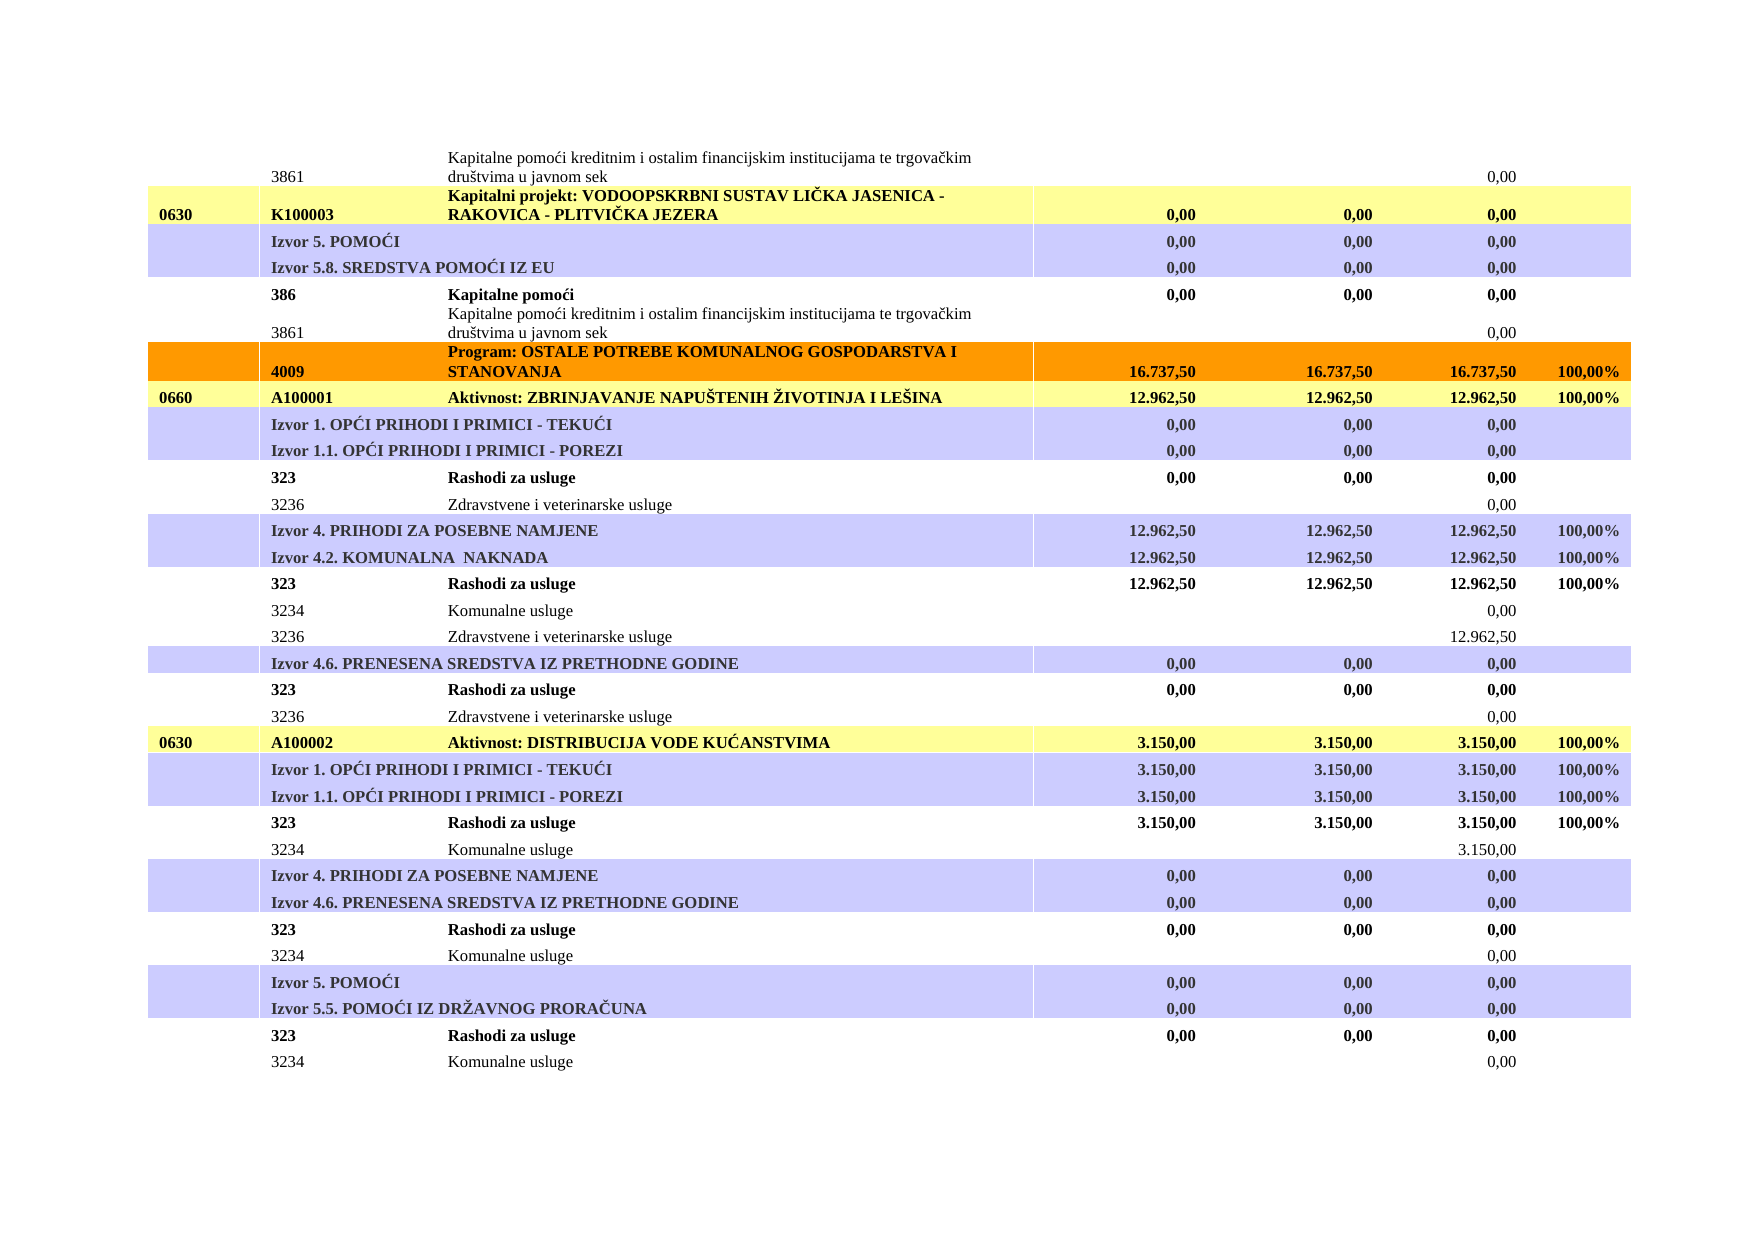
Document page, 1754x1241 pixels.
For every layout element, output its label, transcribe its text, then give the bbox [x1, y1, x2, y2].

table_cell 0,00 [1034, 224, 1207, 251]
table_cell 0,00 [1384, 699, 1527, 726]
table_cell [1527, 673, 1631, 699]
table_cell [148, 832, 259, 859]
table_cell 100,00% [1527, 779, 1631, 806]
table_cell [1034, 148, 1207, 186]
table_cell 323 [260, 567, 436, 593]
table_cell 0,00 [1207, 434, 1384, 460]
table_cell 0,00 [1207, 965, 1384, 992]
table_cell [148, 779, 259, 806]
table_cell 0,00 [1384, 224, 1527, 251]
table_cell [148, 939, 259, 965]
table_cell [1527, 912, 1631, 938]
table_cell 0,00 [1207, 278, 1384, 304]
table_cell 0,00 [1384, 186, 1527, 224]
table_cell [148, 1045, 259, 1071]
table_cell [1527, 487, 1631, 513]
table_cell 0,00 [1207, 673, 1384, 699]
table_cell 0,00 [1384, 859, 1527, 885]
table_cell [1034, 939, 1207, 965]
table_cell 0,00 [1384, 1018, 1527, 1045]
table_cell [1034, 620, 1207, 646]
table_cell Izvor 1. OPĆI PRIHODI I PRIMICI - TEKUĆI [260, 407, 1033, 434]
table_cell Izvor 4. PRIHODI ZA POSEBNE NAMJENE [260, 514, 1033, 540]
table_cell [1207, 699, 1384, 726]
table_cell [1207, 304, 1384, 342]
table_cell [148, 753, 259, 779]
table_cell 0,00 [1384, 673, 1527, 699]
table_cell 16.737,50 [1207, 342, 1384, 381]
table_cell [148, 885, 259, 912]
table_cell [1034, 1045, 1207, 1071]
table_cell 100,00% [1527, 753, 1631, 779]
table_cell [148, 224, 259, 251]
table_cell [148, 148, 259, 186]
table_cell 3.150,00 [1207, 806, 1384, 832]
table_cell [148, 646, 259, 673]
table_cell 0,00 [1384, 460, 1527, 487]
table_cell [1527, 186, 1631, 224]
table_cell [1527, 304, 1631, 342]
table_cell 100,00% [1527, 567, 1631, 593]
table_cell Rashodi za usluge [436, 912, 1033, 938]
table_cell 3.150,00 [1207, 753, 1384, 779]
table_cell 0,00 [1034, 251, 1207, 277]
table_cell [1034, 593, 1207, 620]
table_cell [148, 251, 259, 277]
table_cell 0,00 [1384, 304, 1527, 342]
table_cell 0,00 [1384, 939, 1527, 965]
table_cell 3.150,00 [1384, 726, 1527, 752]
table_cell 12.962,50 [1207, 567, 1384, 593]
table_cell Izvor 5. POMOĆI [260, 965, 1033, 992]
table_cell [148, 965, 259, 992]
table_cell 100,00% [1527, 514, 1631, 540]
table_cell Kapitalne pomoći kreditnim i ostalim financijskim institucijama te trgovačkim društvima u javnom sek [436, 304, 1033, 342]
table_cell [1527, 1018, 1631, 1045]
table_cell 3861 [260, 148, 436, 186]
table_cell Izvor 4.6. PRENESENA SREDSTVA IZ PRETHODNE GODINE [260, 646, 1033, 673]
table_cell [1527, 460, 1631, 487]
table_cell [148, 992, 259, 1018]
table_cell [1527, 434, 1631, 460]
table_cell 0,00 [1384, 593, 1527, 620]
table_cell [148, 407, 259, 434]
table_cell 0,00 [1384, 407, 1527, 434]
table_cell 0,00 [1207, 186, 1384, 224]
table_cell [1527, 992, 1631, 1018]
table_cell 0,00 [1207, 859, 1384, 885]
table_cell [1034, 699, 1207, 726]
table_cell [1207, 593, 1384, 620]
table_cell [148, 540, 259, 567]
table_cell [1527, 251, 1631, 277]
table_cell [1207, 487, 1384, 513]
table_cell 0,00 [1034, 278, 1207, 304]
table_cell [1527, 699, 1631, 726]
table_cell [1527, 407, 1631, 434]
table_cell 386 [260, 278, 436, 304]
table_cell [148, 487, 259, 513]
table_cell Komunalne usluge [436, 593, 1033, 620]
table_cell 3.150,00 [1384, 832, 1527, 859]
table_cell 0,00 [1207, 646, 1384, 673]
table_cell [1207, 939, 1384, 965]
table_cell 16.737,50 [1034, 342, 1207, 381]
table_cell 0,00 [1207, 251, 1384, 277]
table_cell [1207, 1045, 1384, 1071]
table_cell 3.150,00 [1207, 726, 1384, 752]
table_cell 0,00 [1034, 965, 1207, 992]
table_cell [1527, 939, 1631, 965]
table_cell Zdravstvene i veterinarske usluge [436, 620, 1033, 646]
table_cell 0,00 [1207, 912, 1384, 938]
table_cell [1527, 148, 1631, 186]
table_cell [1034, 832, 1207, 859]
table_cell Rashodi za usluge [436, 460, 1033, 487]
table_cell 12.962,50 [1384, 620, 1527, 646]
table_cell 0,00 [1034, 407, 1207, 434]
table_cell 0,00 [1034, 912, 1207, 938]
table_cell 0,00 [1384, 278, 1527, 304]
table_cell [148, 514, 259, 540]
table_cell 0,00 [1207, 224, 1384, 251]
table_cell Izvor 1.1. OPĆI PRIHODI I PRIMICI - POREZI [260, 434, 1033, 460]
table_cell [1527, 885, 1631, 912]
table_cell 3.150,00 [1384, 753, 1527, 779]
table_cell Zdravstvene i veterinarske usluge [436, 699, 1033, 726]
table_cell 12.962,50 [1384, 514, 1527, 540]
table_cell Izvor 5.5. POMOĆI IZ DRŽAVNOG PRORAČUNA [260, 992, 1033, 1018]
table_cell 0630 [148, 186, 259, 224]
table_cell [1527, 832, 1631, 859]
table_cell 100,00% [1527, 806, 1631, 832]
table_cell [1527, 1045, 1631, 1071]
table_cell 3236 [260, 620, 436, 646]
table_cell [1527, 278, 1631, 304]
table_cell [148, 620, 259, 646]
table_cell 100,00% [1527, 540, 1631, 567]
table_cell 0,00 [1034, 885, 1207, 912]
table_cell 12.962,50 [1384, 381, 1527, 407]
table_cell Komunalne usluge [436, 832, 1033, 859]
table_cell 100,00% [1527, 726, 1631, 752]
table_cell [148, 806, 259, 832]
table_cell Izvor 1.1. OPĆI PRIHODI I PRIMICI - POREZI [260, 779, 1033, 806]
table_cell Izvor 5. POMOĆI [260, 224, 1033, 251]
table_cell Kapitalne pomoći [436, 278, 1033, 304]
table_cell 0660 [148, 381, 259, 407]
table_cell 12.962,50 [1034, 540, 1207, 567]
table_cell Program: OSTALE POTREBE KOMUNALNOG GOSPODARSTVA I STANOVANJA [436, 342, 1033, 381]
table_cell [148, 859, 259, 885]
table_cell Rashodi za usluge [436, 806, 1033, 832]
table_cell 0,00 [1034, 673, 1207, 699]
table_cell 3234 [260, 939, 436, 965]
table_cell [1034, 304, 1207, 342]
table_cell 0,00 [1384, 646, 1527, 673]
table_cell 0,00 [1034, 859, 1207, 885]
table_cell [1527, 646, 1631, 673]
table_cell 12.962,50 [1034, 567, 1207, 593]
table_cell Rashodi za usluge [436, 567, 1033, 593]
table_cell 0,00 [1384, 487, 1527, 513]
table_cell 0,00 [1207, 885, 1384, 912]
table_cell Zdravstvene i veterinarske usluge [436, 487, 1033, 513]
table_cell 0,00 [1207, 992, 1384, 1018]
table_cell [148, 1018, 259, 1045]
table_cell 3236 [260, 487, 436, 513]
table_cell [1207, 620, 1384, 646]
table_cell 100,00% [1527, 381, 1631, 407]
table_cell 0,00 [1384, 434, 1527, 460]
table_cell 0,00 [1034, 992, 1207, 1018]
table_cell 0630 [148, 726, 259, 752]
table_cell [148, 567, 259, 593]
table_cell 0,00 [1034, 646, 1207, 673]
table_cell 12.962,50 [1207, 540, 1384, 567]
table_cell 0,00 [1034, 1018, 1207, 1045]
table_cell Izvor 4.6. PRENESENA SREDSTVA IZ PRETHODNE GODINE [260, 885, 1033, 912]
table_cell [148, 673, 259, 699]
table_cell Komunalne usluge [436, 1045, 1033, 1071]
table_cell 323 [260, 806, 436, 832]
table_cell K100003 [260, 186, 436, 224]
table_cell Izvor 4.2. KOMUNALNA NAKNADA [260, 540, 1033, 567]
table_cell A100001 [260, 381, 436, 407]
table_cell 3234 [260, 1045, 436, 1071]
table_cell 0,00 [1384, 912, 1527, 938]
table_cell 3234 [260, 593, 436, 620]
table_cell [1527, 965, 1631, 992]
table_cell 3.150,00 [1034, 753, 1207, 779]
table_cell Kapitalni projekt: VODOOPSKRBNI SUSTAV LIČKA JASENICA - RAKOVICA - PLITVIČKA JEZERA [436, 186, 1033, 224]
table_cell [1527, 593, 1631, 620]
table_cell 0,00 [1384, 992, 1527, 1018]
table_cell 323 [260, 912, 436, 938]
table_cell Izvor 4. PRIHODI ZA POSEBNE NAMJENE [260, 859, 1033, 885]
table_cell Aktivnost: ZBRINJAVANJE NAPUŠTENIH ŽIVOTINJA I LEŠINA [436, 381, 1033, 407]
table_cell 3.150,00 [1384, 779, 1527, 806]
table_cell 0,00 [1384, 148, 1527, 186]
table_cell [1527, 224, 1631, 251]
table_cell 3.150,00 [1207, 779, 1384, 806]
table_cell [148, 460, 259, 487]
table_cell [1527, 620, 1631, 646]
table_cell 3.150,00 [1034, 779, 1207, 806]
table_cell [148, 342, 259, 381]
table_cell [1527, 859, 1631, 885]
table_cell 0,00 [1207, 1018, 1384, 1045]
table_cell [1034, 487, 1207, 513]
table_cell Komunalne usluge [436, 939, 1033, 965]
table_cell 12.962,50 [1384, 540, 1527, 567]
table_cell [148, 434, 259, 460]
table_cell 12.962,50 [1207, 381, 1384, 407]
table_cell 3236 [260, 699, 436, 726]
table_cell 0,00 [1034, 186, 1207, 224]
table_cell Kapitalne pomoći kreditnim i ostalim financijskim institucijama te trgovačkim društvima u javnom sek [436, 148, 1033, 186]
table_cell [1207, 832, 1384, 859]
table_cell 0,00 [1034, 460, 1207, 487]
table_cell 323 [260, 673, 436, 699]
table_cell 0,00 [1384, 251, 1527, 277]
table_cell [148, 593, 259, 620]
table_cell Aktivnost: DISTRIBUCIJA VODE KUĆANSTVIMA [436, 726, 1033, 752]
table_cell 100,00% [1527, 342, 1631, 381]
table_cell 0,00 [1207, 460, 1384, 487]
table_cell 3.150,00 [1034, 806, 1207, 832]
table_cell 3861 [260, 304, 436, 342]
table_cell 0,00 [1034, 434, 1207, 460]
table_cell 0,00 [1207, 407, 1384, 434]
table_cell 0,00 [1384, 885, 1527, 912]
table_cell [148, 912, 259, 938]
table_cell [1207, 148, 1384, 186]
table_cell Izvor 1. OPĆI PRIHODI I PRIMICI - TEKUĆI [260, 753, 1033, 779]
table_cell 0,00 [1384, 965, 1527, 992]
table_cell 12.962,50 [1207, 514, 1384, 540]
table_cell 323 [260, 460, 436, 487]
table_cell 3.150,00 [1034, 726, 1207, 752]
table_cell 3234 [260, 832, 436, 859]
table_cell 12.962,50 [1034, 514, 1207, 540]
table_cell 12.962,50 [1384, 567, 1527, 593]
table_cell Rashodi za usluge [436, 1018, 1033, 1045]
table_cell 12.962,50 [1034, 381, 1207, 407]
table_cell Rashodi za usluge [436, 673, 1033, 699]
table_cell 4009 [260, 342, 436, 381]
table_cell [148, 278, 259, 304]
table_cell Izvor 5.8. SREDSTVA POMOĆI IZ EU [260, 251, 1033, 277]
table_cell 0,00 [1384, 1045, 1527, 1071]
table_cell [148, 699, 259, 726]
table_cell 3.150,00 [1384, 806, 1527, 832]
table_cell 323 [260, 1018, 436, 1045]
table_cell [148, 304, 259, 342]
table_cell 16.737,50 [1384, 342, 1527, 381]
